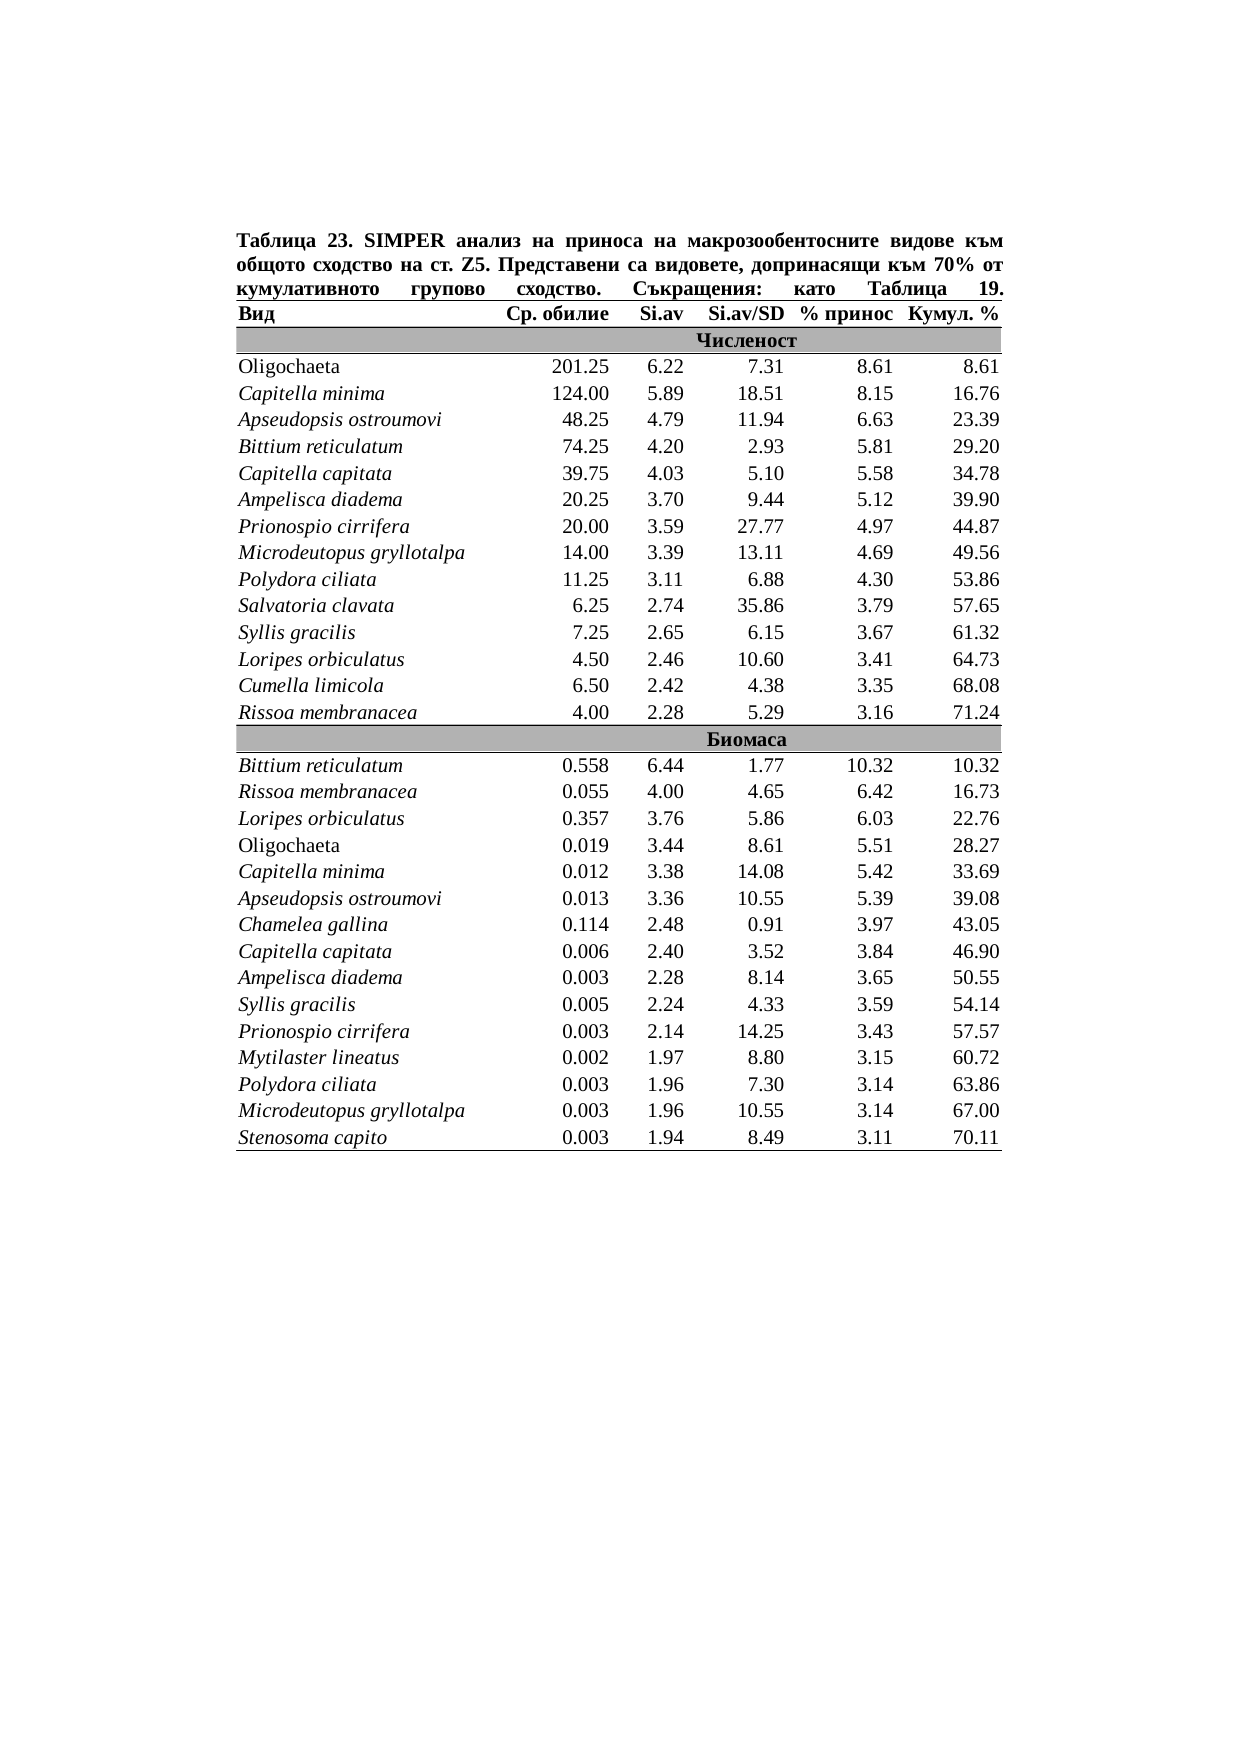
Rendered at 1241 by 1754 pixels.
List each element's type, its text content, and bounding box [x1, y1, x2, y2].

text Таблица 23. SIMPER анализ на приноса на макрозообентосните видове към общото сходство на ст. Z5. Представени са видовете, допринасящи към 70% от кумулативното групово сходство. Съкращения: като Таблица 19. [236, 228, 1004, 1153]
